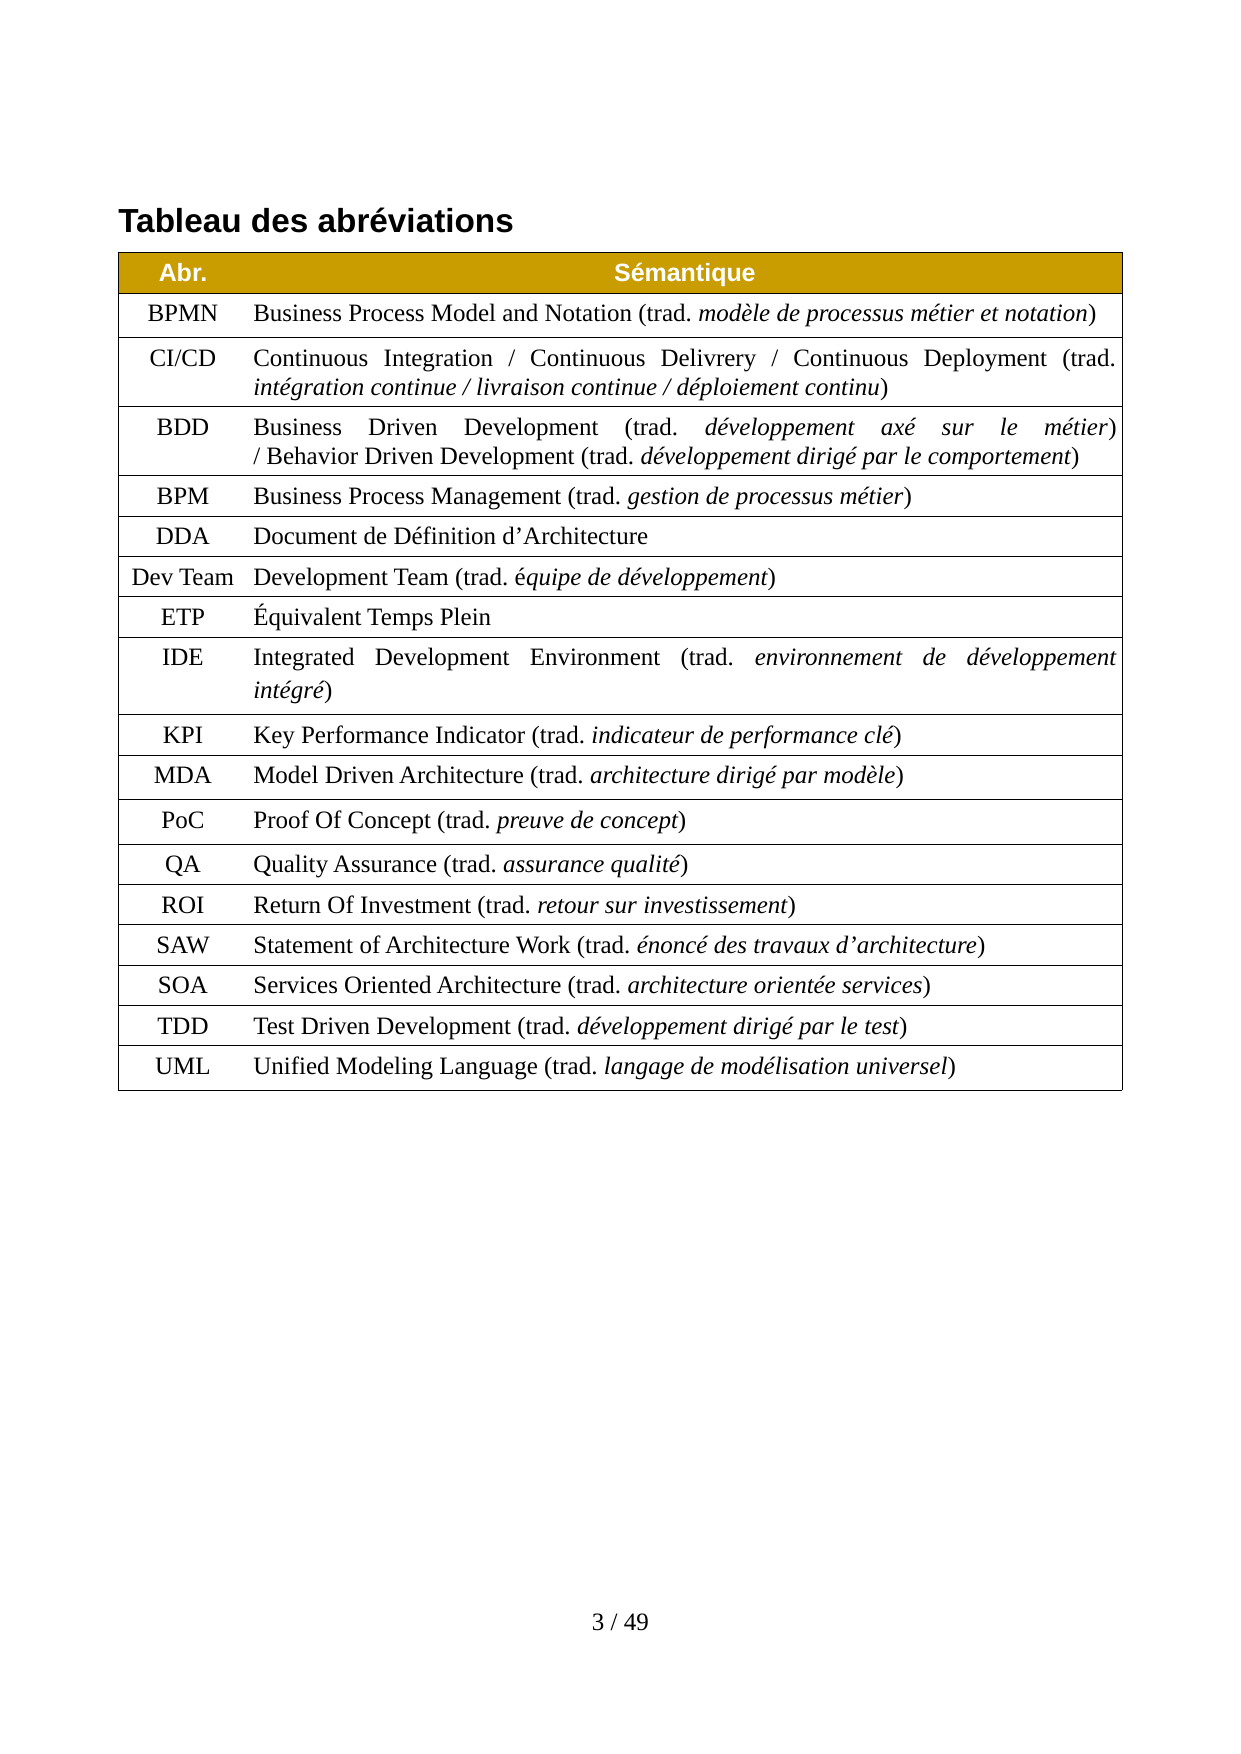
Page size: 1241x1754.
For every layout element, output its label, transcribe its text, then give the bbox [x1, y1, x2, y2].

table_cell Test Driven Development (trad. développement dirigé par le test) [247, 1006, 1122, 1045]
table_cell Unified Modeling Language (trad. langage de modélisation universel) [247, 1046, 1122, 1090]
table_cell Return Of Investment (trad. retour sur investissement) [247, 885, 1122, 924]
table_cell UML [119, 1046, 247, 1090]
table_cell SOA [119, 966, 247, 1005]
table_cell ETP [119, 597, 247, 637]
table_cell Services Oriented Architecture (trad. architecture orientée services) [247, 966, 1122, 1005]
table_cell Business Process Management (trad. gestion de processus métier) [247, 476, 1122, 516]
table_cell DDA [119, 517, 247, 556]
table_cell Quality Assurance (trad. assurance qualité) [247, 845, 1122, 884]
table_cell ROI [119, 885, 247, 924]
table_cell Integrated Development Environment (trad. environnement de développement intégré) [247, 638, 1122, 714]
table_cell IDE [119, 638, 247, 714]
table_cell TDD [119, 1006, 247, 1045]
table_cell BPM [119, 476, 247, 516]
table_header Abr. [119, 253, 247, 293]
table_cell Proof Of Concept (trad. preuve de concept) [247, 800, 1122, 844]
table_cell CI/CD [119, 338, 247, 406]
table_cell Dev Team [119, 557, 247, 596]
table_cell Document de Définition d’Architecture [247, 517, 1122, 556]
table_cell Business Driven Development (trad. développement axé sur le métier) / Behavior Driven Development (trad. développement dirigé par le comportement) [247, 407, 1122, 475]
table_cell Statement of Architecture Work (trad. énoncé des travaux d’architecture) [247, 925, 1122, 964]
table_cell Équivalent Temps Plein [247, 597, 1122, 637]
table_cell Development Team (trad. équipe de développement) [247, 557, 1122, 596]
table_cell MDA [119, 756, 247, 799]
table_header Sémantique [247, 253, 1122, 293]
table_cell PoC [119, 800, 247, 844]
table_cell KPI [119, 715, 247, 754]
table_cell BDD [119, 407, 247, 475]
subtitle Tableau des abréviations [118, 201, 1122, 240]
table_cell SAW [119, 925, 247, 964]
table_cell Business Process Model and Notation (trad. modèle de processus métier et notation) [247, 294, 1122, 337]
table_cell BPMN [119, 294, 247, 337]
table_cell Model Driven Architecture (trad. architecture dirigé par modèle) [247, 756, 1122, 799]
table_cell Continuous Integration / Continuous Delivrery / Continuous Deployment (trad. intégration continue / livraison continue / déploiement continu) [247, 338, 1122, 406]
table_cell QA [119, 845, 247, 884]
table_cell Key Performance Indicator (trad. indicateur de performance clé) [247, 715, 1122, 754]
